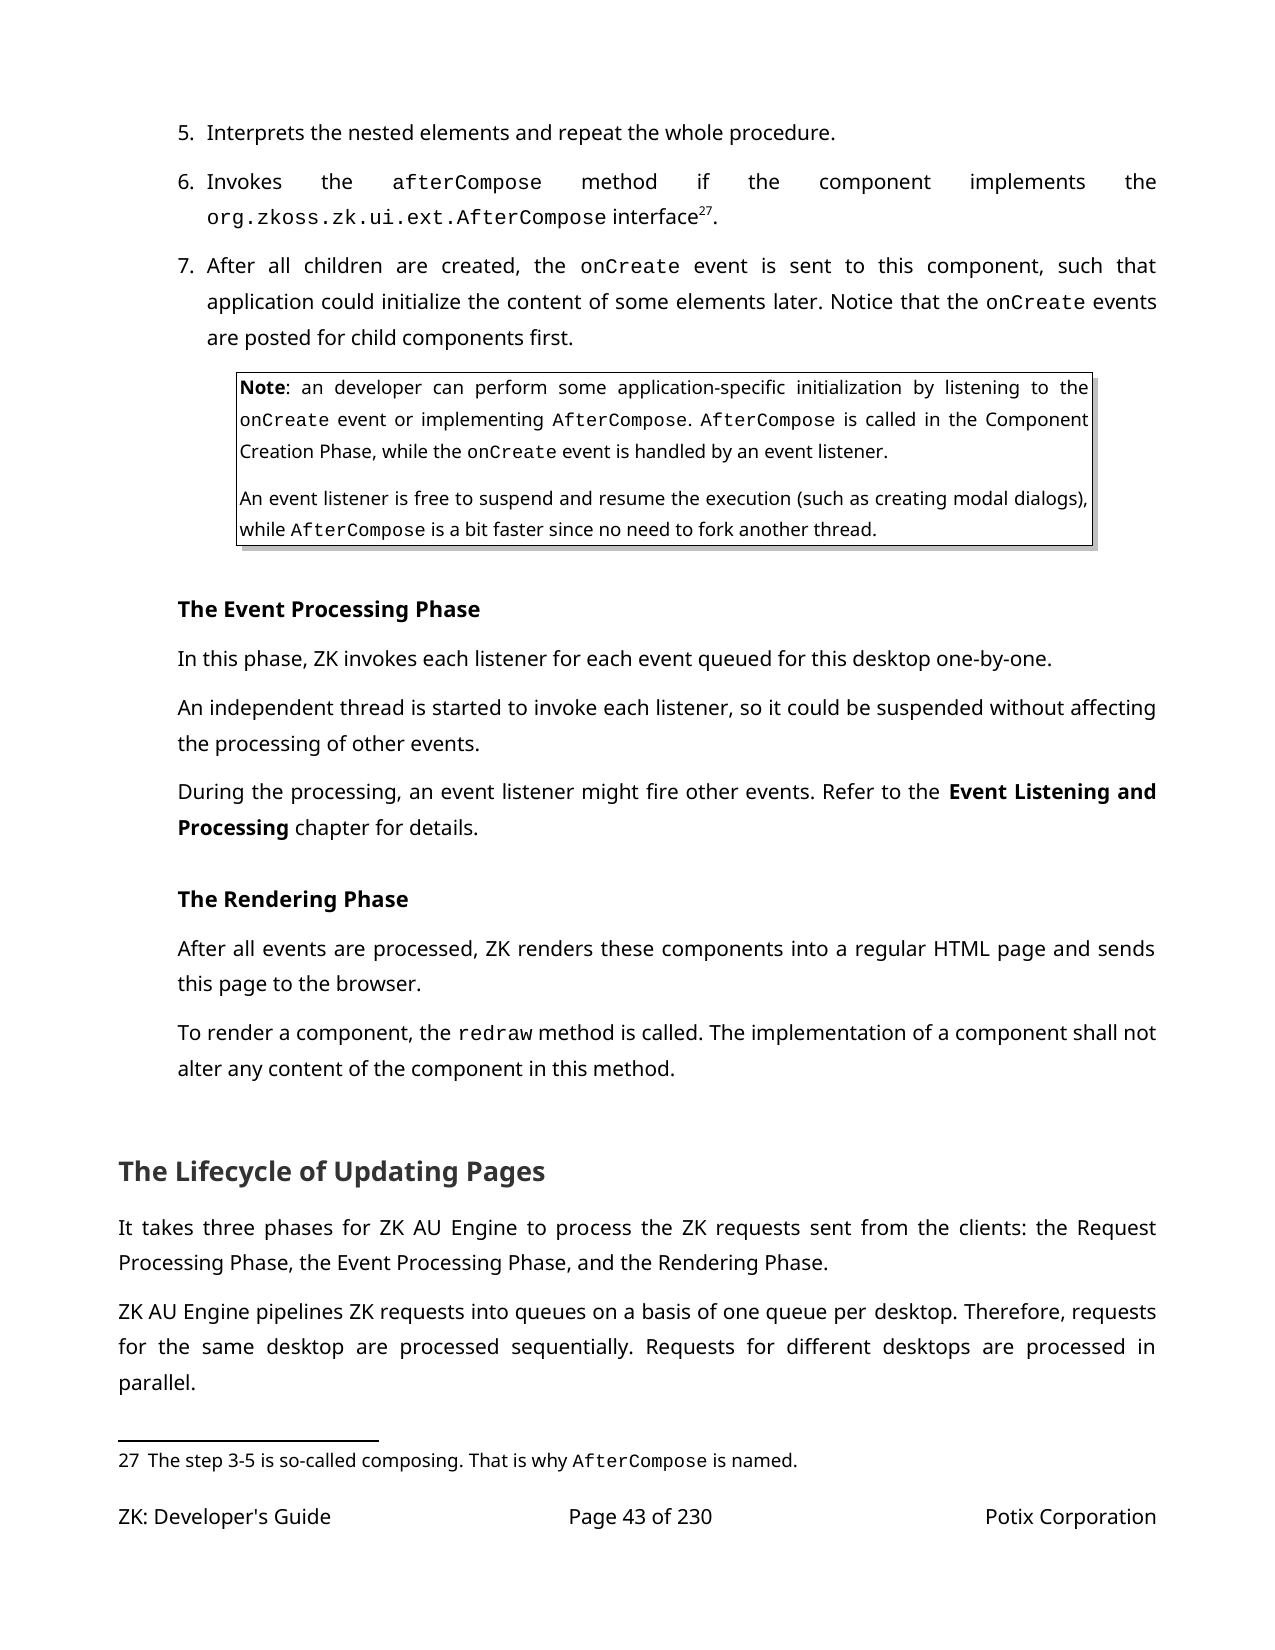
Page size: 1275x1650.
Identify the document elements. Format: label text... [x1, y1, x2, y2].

text An independent thread is started to invoke each listener, so it could be suspended without affecting the processing of other events. [177, 693, 1157, 757]
subtitle The Event Processing Phase [177, 594, 1157, 624]
text An event listener is free to suspend and resume the execution (such as creating modal dialogs), while AfterCompose is a bit faster since no need to fork another thread. [237, 482, 1092, 545]
list After all children are created, the onCreate event is sent to this component, such that application could initialize the content of some elements later. Notice that the onCreate events are posted for child components first. [177, 252, 1157, 351]
list Invokes the afterCompose method if the component implements the org.zkoss.zk.ui.ext.AfterCompose interface. [177, 167, 1157, 231]
text After all events are processed, ZK renders these components into a regular HTML page and sends this page to the browser. [177, 934, 1157, 997]
text During the processing, an event listener might fire other events. Refer to the Event Listening and Processing chapter for details. [177, 777, 1157, 841]
text It takes three phases for ZK AU Engine to process the ZK requests sent from the clients: the Request Processing Phase, the Event Processing Phase, and the Rendering Phase. [118, 1213, 1157, 1277]
text To render a component, the redraw method is called. The implementation of a component shall not alter any content of the component in this method. [177, 1018, 1157, 1082]
list The step 3-5 is so-called composing. That is why AfterCompose is named. [118, 1447, 1157, 1473]
text In this phase, ZK invokes each listener for each event queued for this desktop one-by-one. [177, 644, 1157, 673]
text Note: an developer can perform some application-specific initialization by listening to the onCreate event or implementing AfterCompose. AfterCompose is called in the Component Creation Phase, while the onCreate event is handled by an event listener. [237, 373, 1092, 464]
list Interprets the nested elements and repeat the whole procedure. [177, 118, 1157, 146]
text ZK AU Engine pipelines ZK requests into queues on a basis of one queue per desktop. Therefore, requests for the same desktop are processed sequentially. Requests for different desktops are processed in parallel. [118, 1297, 1157, 1396]
subtitle The Rendering Phase [177, 883, 1157, 913]
subtitle The Lifecycle of Updating Pages [118, 1153, 1157, 1189]
